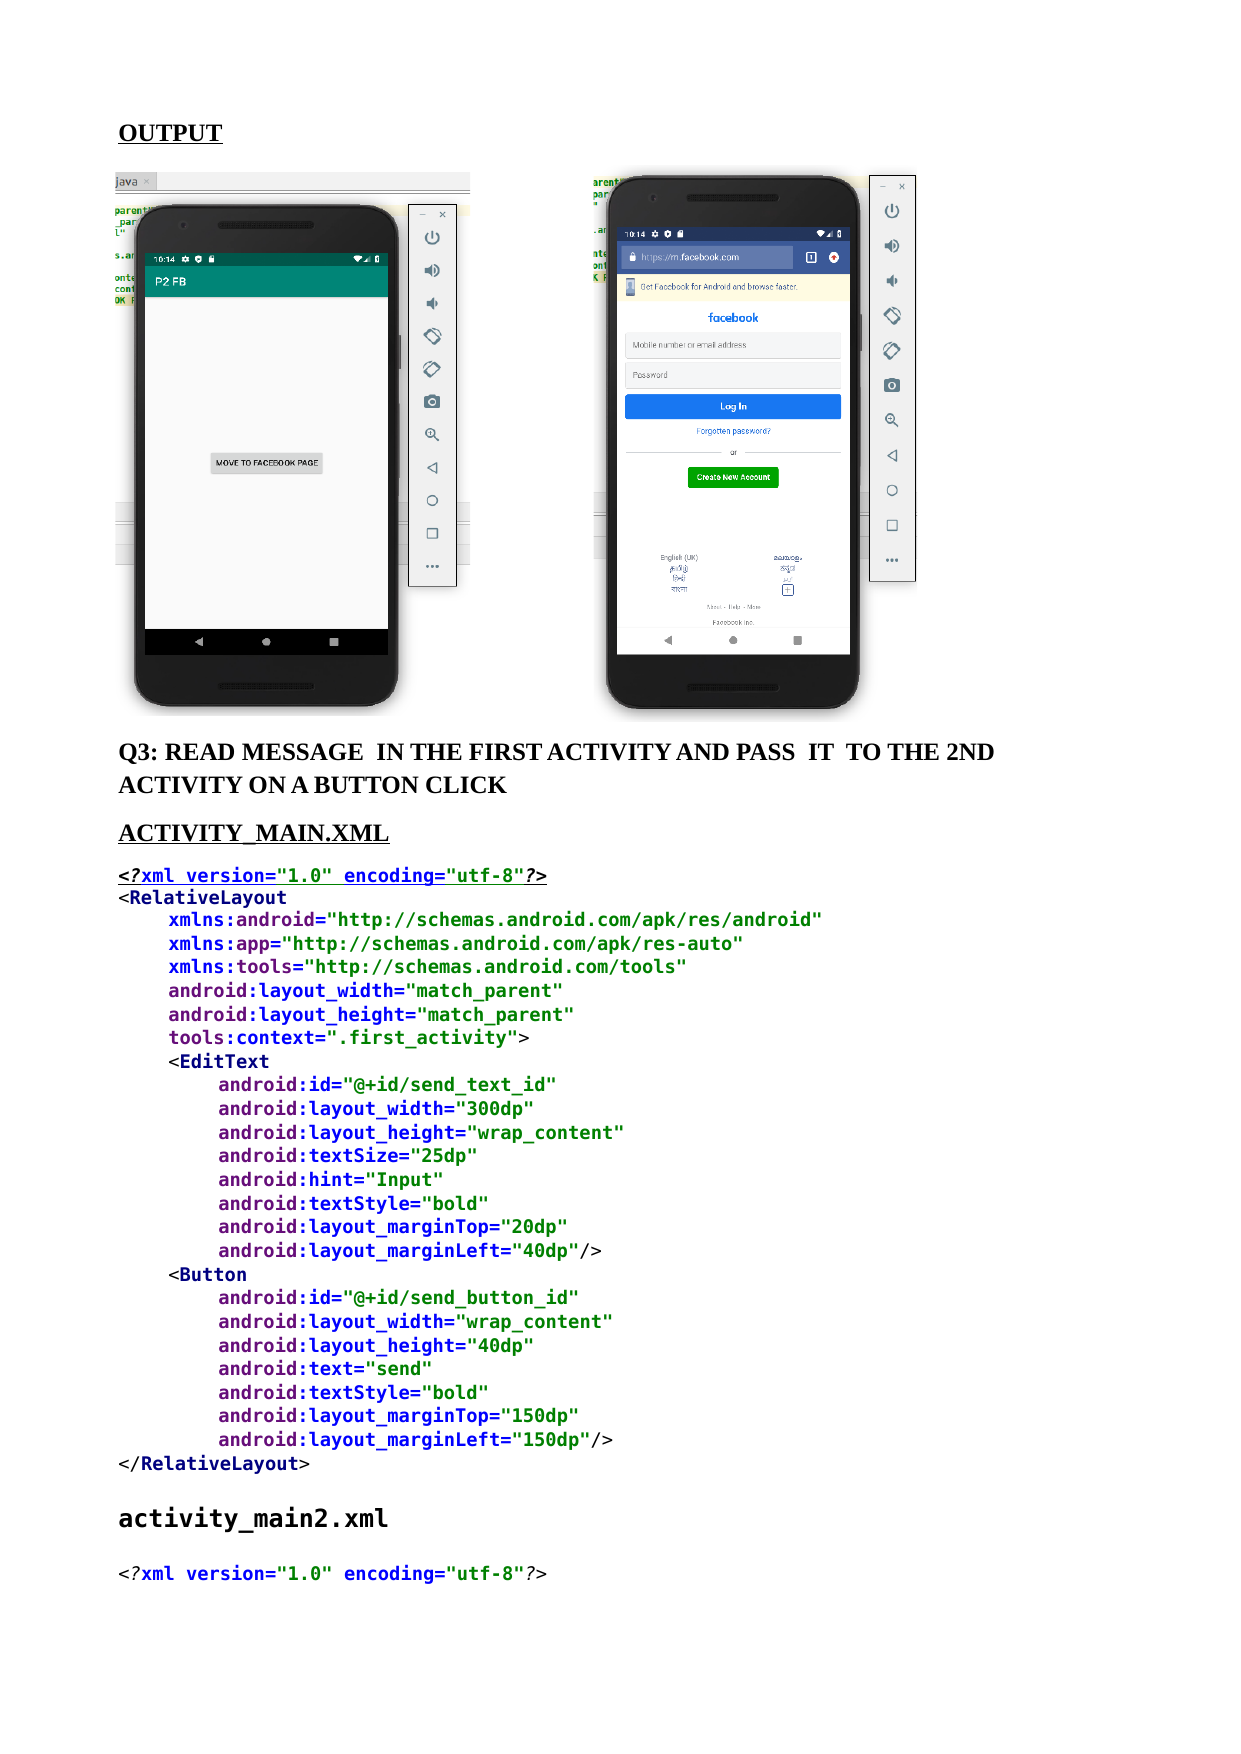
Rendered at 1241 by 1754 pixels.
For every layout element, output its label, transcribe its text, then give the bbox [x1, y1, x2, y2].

text OUTPUT [118, 118, 1122, 147]
text xmlns:app="http://schemas.android.com/apk/res-auto" [118, 933, 1122, 956]
text </RelativeLayout> [118, 1453, 1122, 1475]
text <?xml version="1.0" encoding="utf-8"?> [118, 865, 1122, 887]
picture [711, 165, 918, 722]
text Q3: READ MESSAGE IN THE FIRST ACTIVITY AND PASS IT TO THE 2ND ACTIVITY ON A BUTTON CLICK [118, 737, 1122, 799]
text android:layout_marginLeft="40dp"/> [118, 1240, 1122, 1264]
text android:layout_height="wrap_content" [118, 1122, 1122, 1145]
text android:textStyle="bold" [118, 1193, 1122, 1216]
text activity_main2.xml [118, 1504, 1122, 1533]
text android:layout_width="match_parent" [118, 980, 1122, 1003]
text android:text="send" [118, 1358, 1122, 1382]
text android:layout_marginTop="150dp" [118, 1406, 1122, 1429]
text android:textStyle="bold" [118, 1382, 1122, 1406]
text android:layout_width="wrap_content" [118, 1311, 1122, 1334]
text tools:context=".first_activity"> [118, 1027, 1122, 1051]
text ACTIVITY_MAIN.XML [118, 818, 1122, 846]
text <?xml version="1.0" encoding="utf-8"?> [118, 1563, 1122, 1585]
text android:layout_marginTop="20dp" [118, 1216, 1122, 1240]
text xmlns:tools="http://schemas.android.com/tools" [118, 956, 1122, 980]
text android:textSize="25dp" [118, 1145, 1122, 1169]
text android:layout_marginLeft="150dp"/> [118, 1429, 1122, 1453]
text <RelativeLayout [118, 887, 1122, 909]
text android:hint="Input" [118, 1169, 1122, 1193]
picture [245, 172, 471, 716]
text android:id="@+id/send_button_id" [118, 1287, 1122, 1311]
text android:layout_height="40dp" [118, 1334, 1122, 1358]
text android:layout_width="300dp" [118, 1098, 1122, 1122]
text android:layout_height="match_parent" [118, 1003, 1122, 1027]
text xmlns:android="http://schemas.android.com/apk/res/android" [118, 909, 1122, 933]
text <EditText [118, 1051, 1122, 1074]
text android:id="@+id/send_text_id" [118, 1074, 1122, 1098]
text <Button [118, 1264, 1122, 1287]
